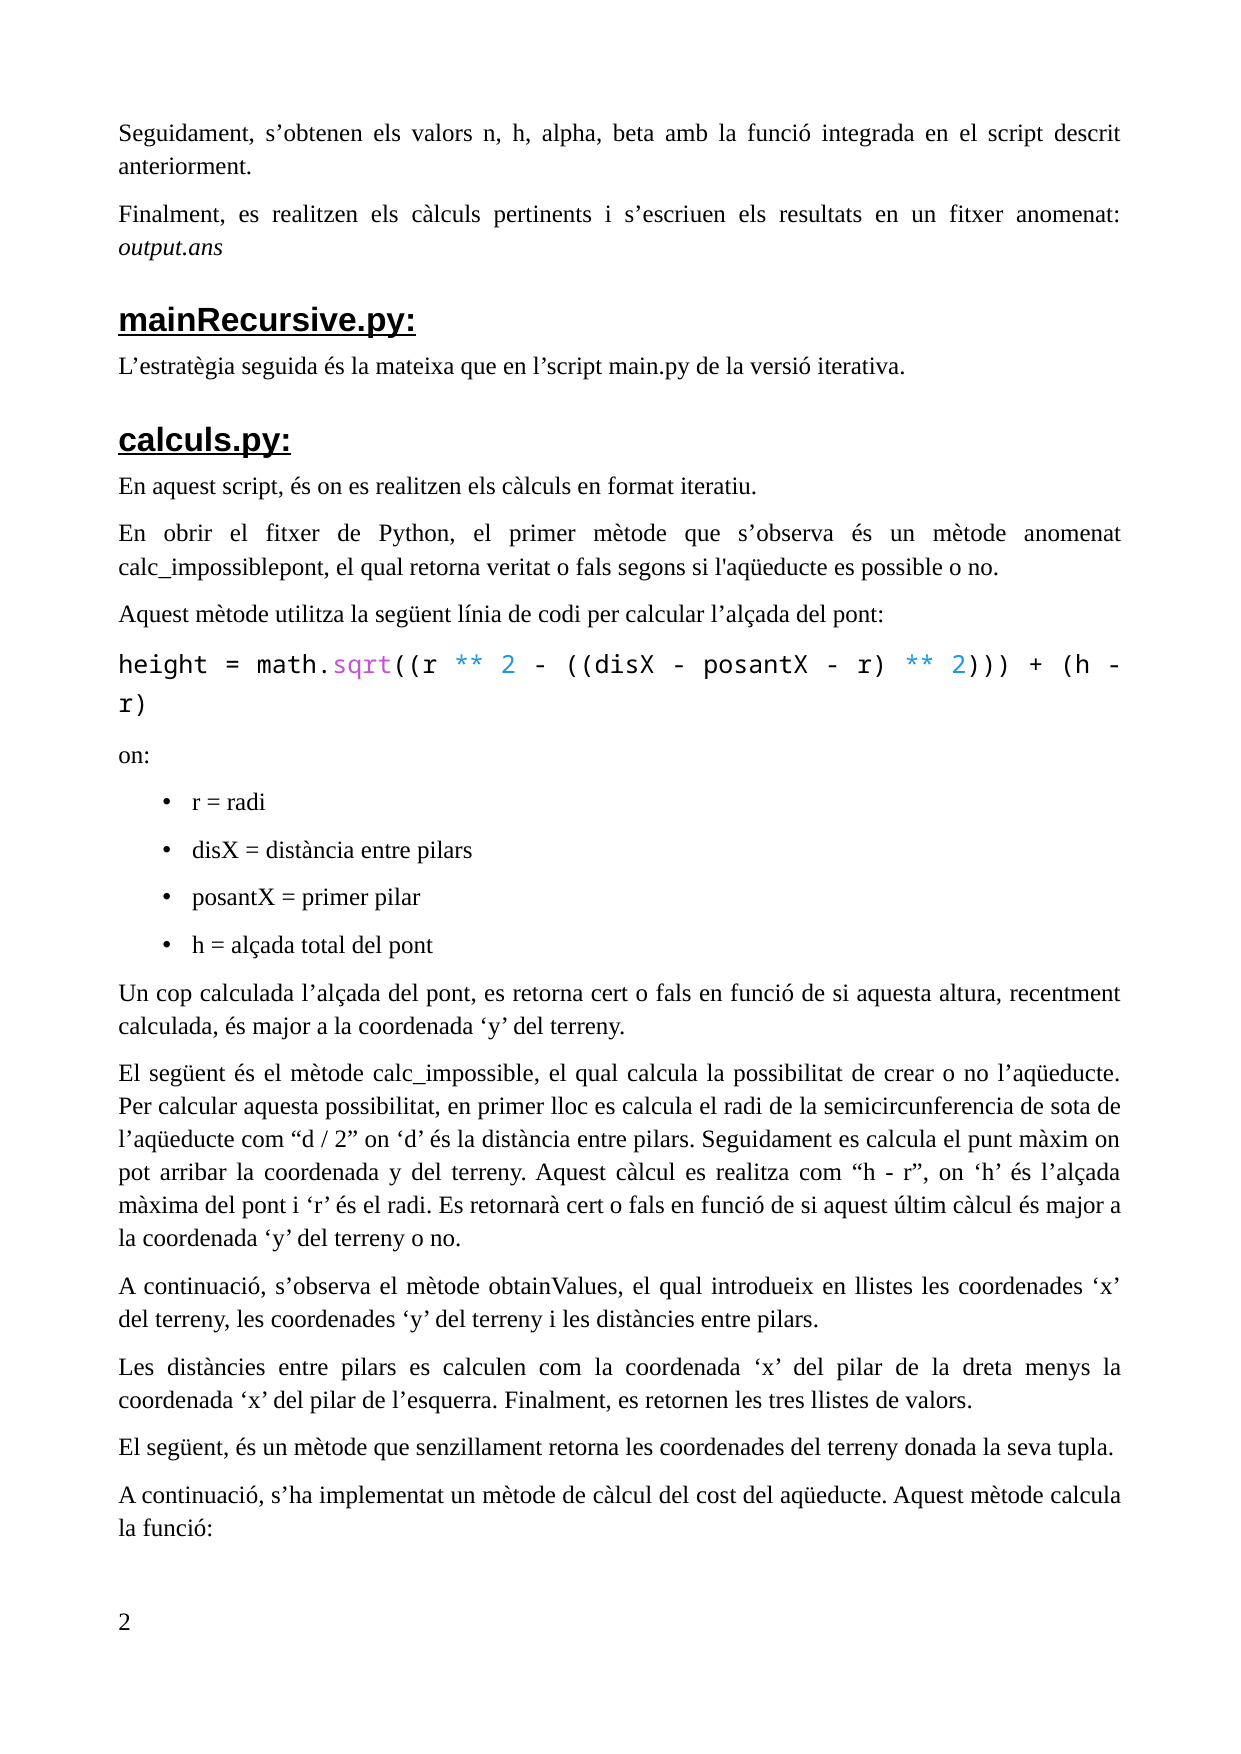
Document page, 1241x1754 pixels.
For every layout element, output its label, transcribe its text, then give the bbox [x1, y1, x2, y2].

list posantX = primer pilar [162, 882, 1122, 911]
text L’estratègia seguida és la mateixa que en l’script main.py de la versió iterativa. [118, 351, 1122, 380]
subtitle calculs.py: [118, 420, 1122, 458]
text on: [118, 740, 1122, 768]
text El següent és el mètode calc_impossible, el qual calcula la possibilitat de crear o no l’aqüeducte. Per calcular aquesta possibilitat, en primer lloc es calcula el radi de la semicircunferencia de sota de l’aqüeducte com “d / 2” on ‘d’ és la distància entre pilars. Seguidament es calcula el punt màxim on pot arribar la coordenada y del terreny. Aquest càlcul es realitza com “h - r”, on ‘h’ és l’alçada màxima del pont i ‘r’ és el radi. Es retornarà cert o fals en funció de si aquest últim càlcul és major a la coordenada ‘y’ del terreny o no. [118, 1058, 1122, 1252]
text El següent, és un mètode que senzillament retorna les coordenades del terreny donada la seva tupla. [118, 1432, 1122, 1461]
text En aquest script, és on es realitzen els càlculs en format iteratiu. [118, 471, 1122, 500]
subtitle mainRecursive.py: [118, 300, 1122, 339]
text Les distàncies entre pilars es calculen com la coordenada ‘x’ del pilar de la dreta menys la coordenada ‘x’ del pilar de l’esquerra. Finalment, es retornen les tres llistes de valors. [118, 1352, 1122, 1413]
text A continuació, s’observa el mètode obtainValues, el qual introdueix en llistes les coordenades ‘x’ del terreny, les coordenades ‘y’ del terreny i les distàncies entre pilars. [118, 1271, 1122, 1333]
text Un cop calculada l’alçada del pont, es retorna cert o fals en funció de si aquesta altura, recentment calculada, és major a la coordenada ‘y’ del terreny. [118, 978, 1122, 1039]
text Aquest mètode utilitza la següent línia de codi per calcular l’alçada del pont: [118, 599, 1122, 628]
list disX = distància entre pilars [162, 835, 1122, 864]
list r = radi [162, 787, 1122, 816]
text Seguidament, s’obtenen els valors n, h, alpha, beta amb la funció integrada en el script descrit anteriorment. [118, 118, 1122, 180]
list h = alçada total del pont [162, 930, 1122, 959]
text En obrir el fitxer de Python, el primer mètode que s’observa és un mètode anomenat calc_impossiblepont, el qual retorna veritat o fals segons si l'aqüeducte es possible o no. [118, 518, 1122, 580]
text A continuació, s’ha implementat un mètode de càlcul del cost del aqüeducte. Aquest mètode calcula la funció: [118, 1480, 1122, 1542]
text height = math.sqrt((r ** 2 - ((disX - posantX - r) ** 2))) + (h - r) [118, 647, 1122, 720]
text Finalment, es realitzen els càlculs pertinents i s’escriuen els resultats en un fitxer anomenat: output.ans [118, 199, 1122, 261]
